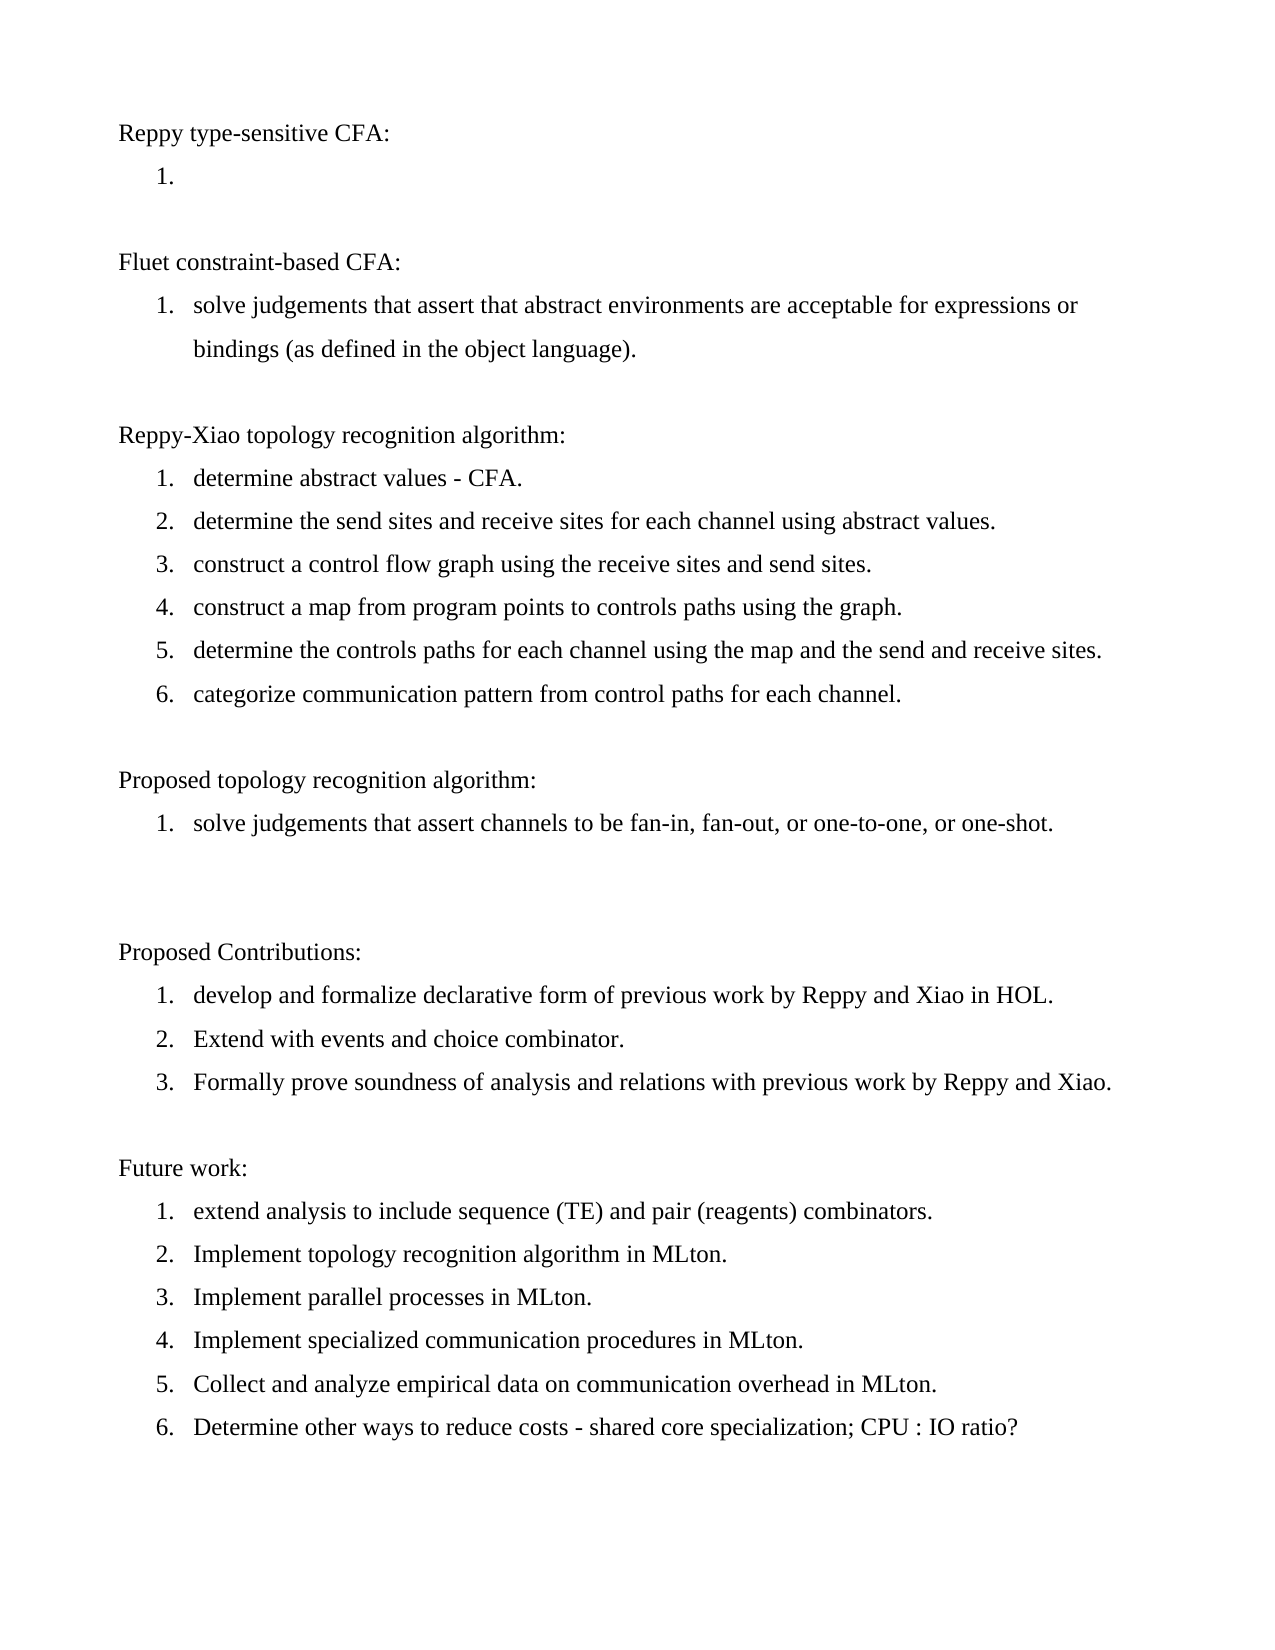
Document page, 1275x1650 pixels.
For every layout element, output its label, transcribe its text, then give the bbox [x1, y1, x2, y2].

list Implement topology recognition algorithm in MLton. [156, 1239, 1157, 1268]
list construct a map from program points to controls paths using the graph. [156, 592, 1157, 621]
text Proposed Contributions: [118, 937, 1157, 966]
text Future work: [118, 1153, 1157, 1182]
list Implement parallel processes in MLton. [156, 1282, 1157, 1311]
list Extend with events and choice combinator. [156, 1024, 1157, 1052]
text Proposed topology recognition algorithm: [118, 765, 1157, 794]
list determine the send sites and receive sites for each channel using abstract values. [156, 506, 1157, 535]
list Formally prove soundness of analysis and relations with previous work by Reppy and Xiao. [156, 1067, 1157, 1096]
list develop and formalize declarative form of previous work by Reppy and Xiao in HOL. [156, 981, 1157, 1009]
list Implement specialized communication procedures in MLton. [156, 1326, 1157, 1354]
text Reppy-Xiao topology recognition algorithm: [118, 420, 1157, 449]
list categorize communication pattern from control paths for each channel. [156, 679, 1157, 707]
list Collect and analyze empirical data on communication overhead in MLton. [156, 1369, 1157, 1397]
list determine the controls paths for each channel using the map and the send and receive sites. [156, 636, 1157, 664]
list determine abstract values - CFA. [156, 463, 1157, 492]
text Reppy type-sensitive CFA: [118, 118, 1157, 147]
list Determine other ways to reduce costs - shared core specialization; CPU : IO ratio? [156, 1412, 1157, 1441]
list extend analysis to include sequence (TE) and pair (reagents) combinators. [156, 1196, 1157, 1225]
list solve judgements that assert that abstract environments are acceptable for expressions or bindings (as defined in the object language). [156, 291, 1157, 362]
list solve judgements that assert channels to be fan-in, fan-out, or one-to-one, or one-shot. [156, 808, 1157, 837]
text Fluet constraint-based CFA: [118, 247, 1157, 276]
list construct a control flow graph using the receive sites and send sites. [156, 549, 1157, 578]
